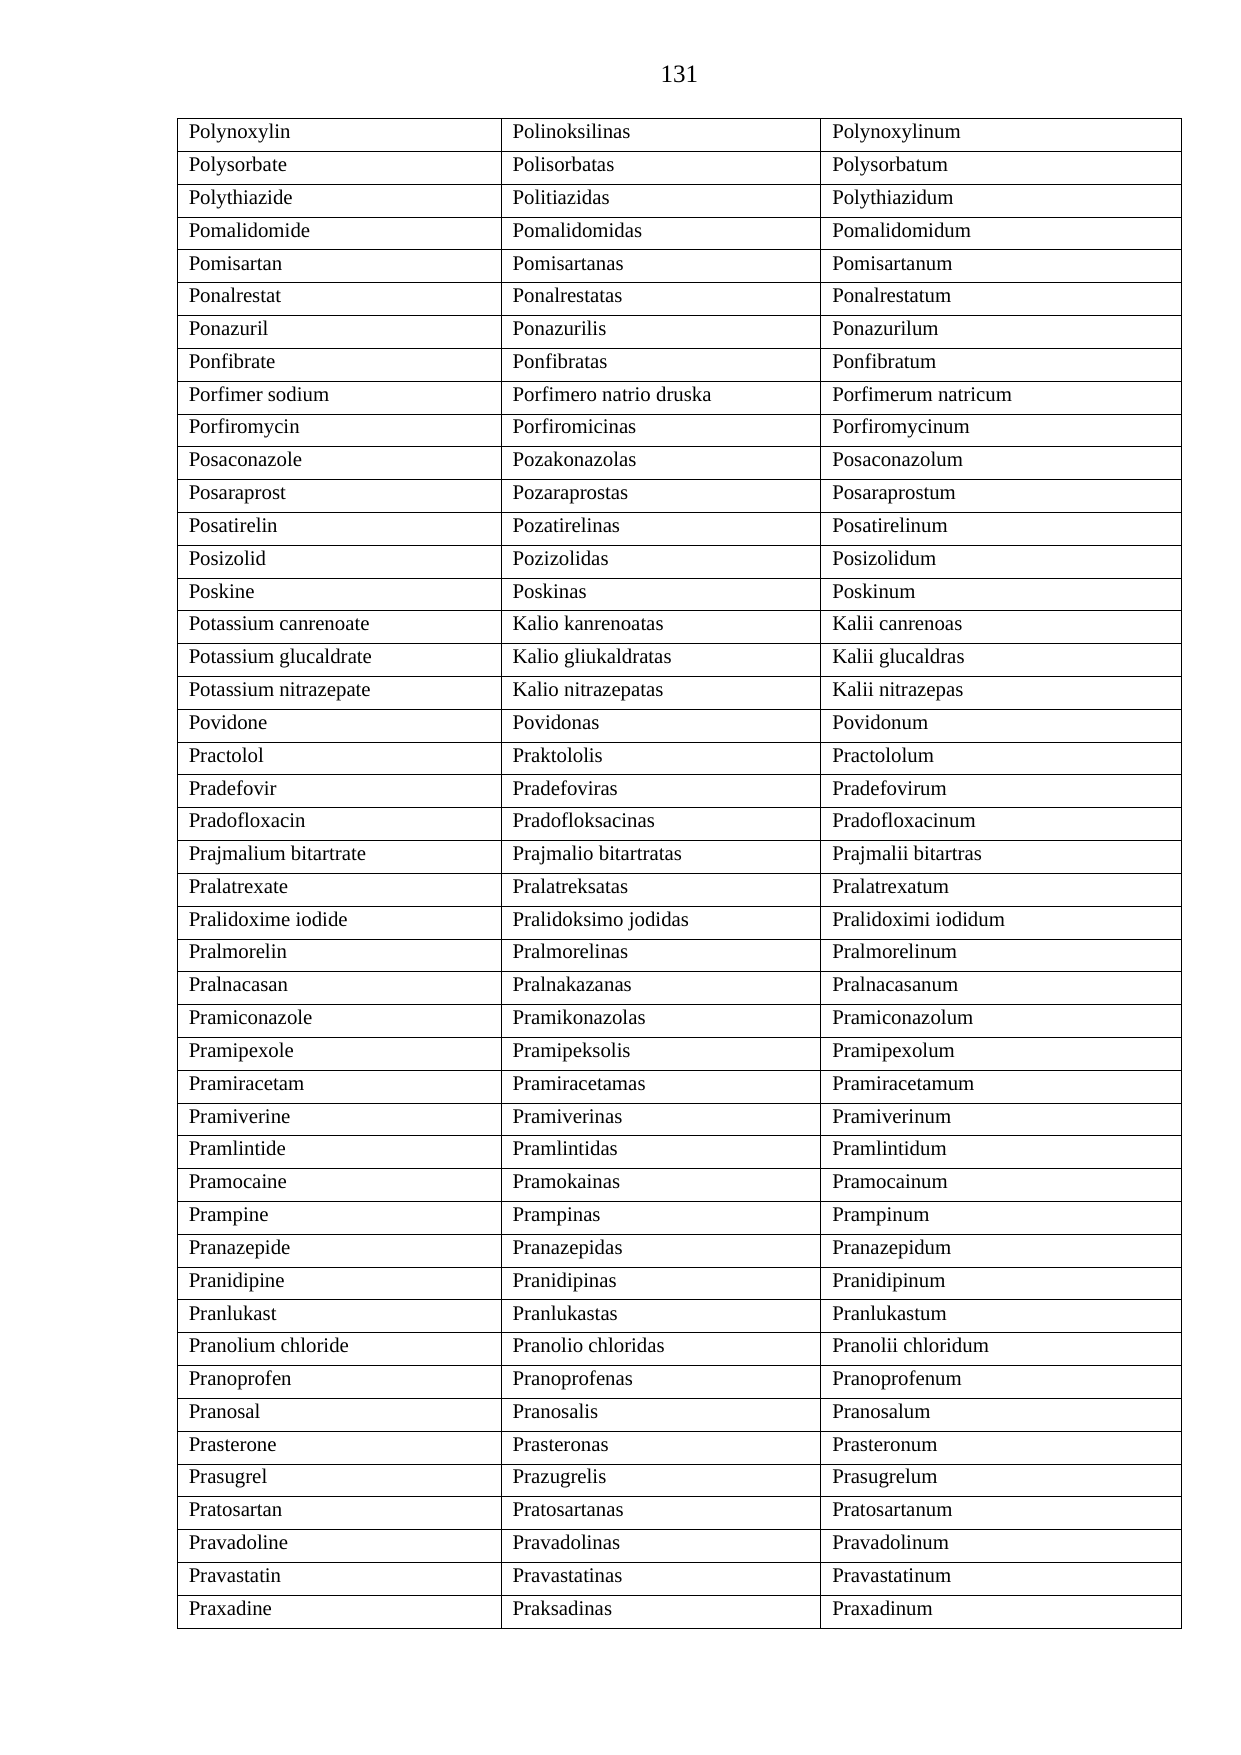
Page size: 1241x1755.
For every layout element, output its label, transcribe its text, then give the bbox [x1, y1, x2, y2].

table_cell Ponazurilis [502, 316, 820, 348]
table_cell Prampinas [502, 1202, 820, 1234]
table_cell Pranosalis [502, 1399, 820, 1431]
table_cell Pradofloxacin [178, 808, 501, 840]
table_cell Pranazepidas [502, 1235, 820, 1267]
table_cell Pradofloxacinum [821, 808, 1181, 840]
table_cell Pramocainum [821, 1169, 1181, 1201]
table_cell Pratosartan [178, 1497, 501, 1529]
table_cell Prasugrel [178, 1465, 501, 1496]
table_cell Posaconazolum [821, 447, 1181, 479]
table_cell Pranosal [178, 1399, 501, 1431]
table_cell Ponfibratum [821, 349, 1181, 381]
table_cell Pralmorelin [178, 940, 501, 971]
table_cell Pranlukastum [821, 1300, 1181, 1332]
table_cell Pramiracetam [178, 1071, 501, 1102]
table_cell Povidone [178, 710, 501, 742]
table_cell Pramlintidum [821, 1136, 1181, 1168]
table_cell Pralatrexate [178, 874, 501, 906]
table_cell Polysorbatum [821, 152, 1181, 184]
table_cell Prajmalium bitartrate [178, 841, 501, 873]
table_cell Porfimer sodium [178, 382, 501, 413]
table_cell Praksadinas [502, 1596, 820, 1627]
table_cell Pralidoksimo jodidas [502, 907, 820, 938]
table_cell Practololum [821, 743, 1181, 774]
table_cell Pranlukast [178, 1300, 501, 1332]
table_cell Pomisartan [178, 250, 501, 282]
table_cell Pranidipinas [502, 1268, 820, 1299]
table_cell Pomalidomidum [821, 218, 1181, 249]
table_cell Posatirelinum [821, 513, 1181, 545]
table_cell Pralidoxime iodide [178, 907, 501, 938]
table_cell Kalio kanrenoatas [502, 611, 820, 643]
table_cell Pramiracetamum [821, 1071, 1181, 1102]
table_cell Pramokainas [502, 1169, 820, 1201]
table_cell Kalio nitrazepatas [502, 677, 820, 709]
table_cell Pomisartanas [502, 250, 820, 282]
table_cell Kalio gliukaldratas [502, 644, 820, 676]
table_cell Ponfibratas [502, 349, 820, 381]
table_cell Pralatrexatum [821, 874, 1181, 906]
table_cell Pramikonazolas [502, 1005, 820, 1037]
table_cell Polisorbatas [502, 152, 820, 184]
table_cell Pratosartanas [502, 1497, 820, 1529]
table_cell Kalii nitrazepas [821, 677, 1181, 709]
table_cell Polythiazide [178, 185, 501, 217]
table_cell Pravadolinum [821, 1530, 1181, 1562]
table_cell Pranolio chloridas [502, 1333, 820, 1365]
table_cell Pozakonazolas [502, 447, 820, 479]
table_cell Pranidipine [178, 1268, 501, 1299]
table_cell Pomalidomidas [502, 218, 820, 249]
table_cell Pranoprofen [178, 1366, 501, 1398]
table_cell Prasteronas [502, 1432, 820, 1463]
table_cell Pranidipinum [821, 1268, 1181, 1299]
table_cell Prasteronum [821, 1432, 1181, 1463]
table_cell Pranoprofenas [502, 1366, 820, 1398]
table_cell Pradefovir [178, 775, 501, 807]
table_cell Posizolid [178, 546, 501, 577]
table_cell Pradefoviras [502, 775, 820, 807]
table_cell Pramiracetamas [502, 1071, 820, 1102]
table_cell Pratosartanum [821, 1497, 1181, 1529]
table_cell Pozaraprostas [502, 480, 820, 512]
table_cell Poskinas [502, 579, 820, 610]
table_cell Kalii canrenoas [821, 611, 1181, 643]
table_cell Pramlintide [178, 1136, 501, 1168]
table_cell Pomalidomide [178, 218, 501, 249]
table_cell Pradefovirum [821, 775, 1181, 807]
table_cell Pravastatinum [821, 1563, 1181, 1595]
table_cell Ponalrestatum [821, 283, 1181, 315]
table_cell Polinoksilinas [502, 119, 820, 151]
table_cell Prazugrelis [502, 1465, 820, 1496]
table_cell Pozizolidas [502, 546, 820, 577]
table_cell Ponalrestatas [502, 283, 820, 315]
table_cell Polynoxylinum [821, 119, 1181, 151]
table_cell Porfiromycin [178, 415, 501, 446]
table_cell Praxadinum [821, 1596, 1181, 1627]
table_cell Pomisartanum [821, 250, 1181, 282]
table_cell Praxadine [178, 1596, 501, 1627]
table_cell Pranolii chloridum [821, 1333, 1181, 1365]
table_cell Polynoxylin [178, 119, 501, 151]
table_cell Poskinum [821, 579, 1181, 610]
table_cell Pravadolinas [502, 1530, 820, 1562]
table_cell Polysorbate [178, 152, 501, 184]
table_cell Pramiverine [178, 1104, 501, 1135]
table_cell Ponazurilum [821, 316, 1181, 348]
table_cell Pramlintidas [502, 1136, 820, 1168]
table_cell Pramipexole [178, 1038, 501, 1070]
table_cell Pralatreksatas [502, 874, 820, 906]
table_cell Pramiverinum [821, 1104, 1181, 1135]
table_cell Posizolidum [821, 546, 1181, 577]
table_cell Praktololis [502, 743, 820, 774]
table_cell Pradofloksacinas [502, 808, 820, 840]
table_cell Porfiromycinum [821, 415, 1181, 446]
table_cell Porfiromicinas [502, 415, 820, 446]
table_cell Povidonas [502, 710, 820, 742]
table_cell Prampine [178, 1202, 501, 1234]
table_cell Posatirelin [178, 513, 501, 545]
table_cell Pranazepidum [821, 1235, 1181, 1267]
table_cell Ponalrestat [178, 283, 501, 315]
table_cell Potassium glucaldrate [178, 644, 501, 676]
table_cell Practolol [178, 743, 501, 774]
table_cell Pranlukastas [502, 1300, 820, 1332]
table_cell Pralidoximi iodidum [821, 907, 1181, 938]
table_cell Pravastatinas [502, 1563, 820, 1595]
table_cell Ponazuril [178, 316, 501, 348]
table_cell Pravastatin [178, 1563, 501, 1595]
table_cell Pralnacasanum [821, 972, 1181, 1004]
table_cell Pramiconazole [178, 1005, 501, 1037]
table_cell Prampinum [821, 1202, 1181, 1234]
table_cell Posaconazole [178, 447, 501, 479]
table_cell Pramipeksolis [502, 1038, 820, 1070]
table_cell Pralnakazanas [502, 972, 820, 1004]
table_cell Porfimero natrio druska [502, 382, 820, 413]
table_cell Pralmorelinum [821, 940, 1181, 971]
table_cell Kalii glucaldras [821, 644, 1181, 676]
table_cell Prajmalii bitartras [821, 841, 1181, 873]
table_cell Pranoprofenum [821, 1366, 1181, 1398]
table_cell Pranolium chloride [178, 1333, 501, 1365]
table_cell Pranosalum [821, 1399, 1181, 1431]
table_cell Pramiverinas [502, 1104, 820, 1135]
table_cell Pramocaine [178, 1169, 501, 1201]
table_cell Pramipexolum [821, 1038, 1181, 1070]
table_cell Politiazidas [502, 185, 820, 217]
table_cell Povidonum [821, 710, 1181, 742]
table_cell Polythiazidum [821, 185, 1181, 217]
table_cell Prajmalio bitartratas [502, 841, 820, 873]
table_cell Posaraprost [178, 480, 501, 512]
table_cell Posaraprostum [821, 480, 1181, 512]
table_cell Pralmorelinas [502, 940, 820, 971]
table_cell Pranazepide [178, 1235, 501, 1267]
table_cell Potassium nitrazepate [178, 677, 501, 709]
table_cell Prasterone [178, 1432, 501, 1463]
table_cell Prasugrelum [821, 1465, 1181, 1496]
table_cell Potassium canrenoate [178, 611, 501, 643]
table_cell Ponfibrate [178, 349, 501, 381]
table_cell Porfimerum natricum [821, 382, 1181, 413]
table_cell Pozatirelinas [502, 513, 820, 545]
table_cell Pravadoline [178, 1530, 501, 1562]
table_cell Poskine [178, 579, 501, 610]
table_cell Pralnacasan [178, 972, 501, 1004]
table_cell Pramiconazolum [821, 1005, 1181, 1037]
